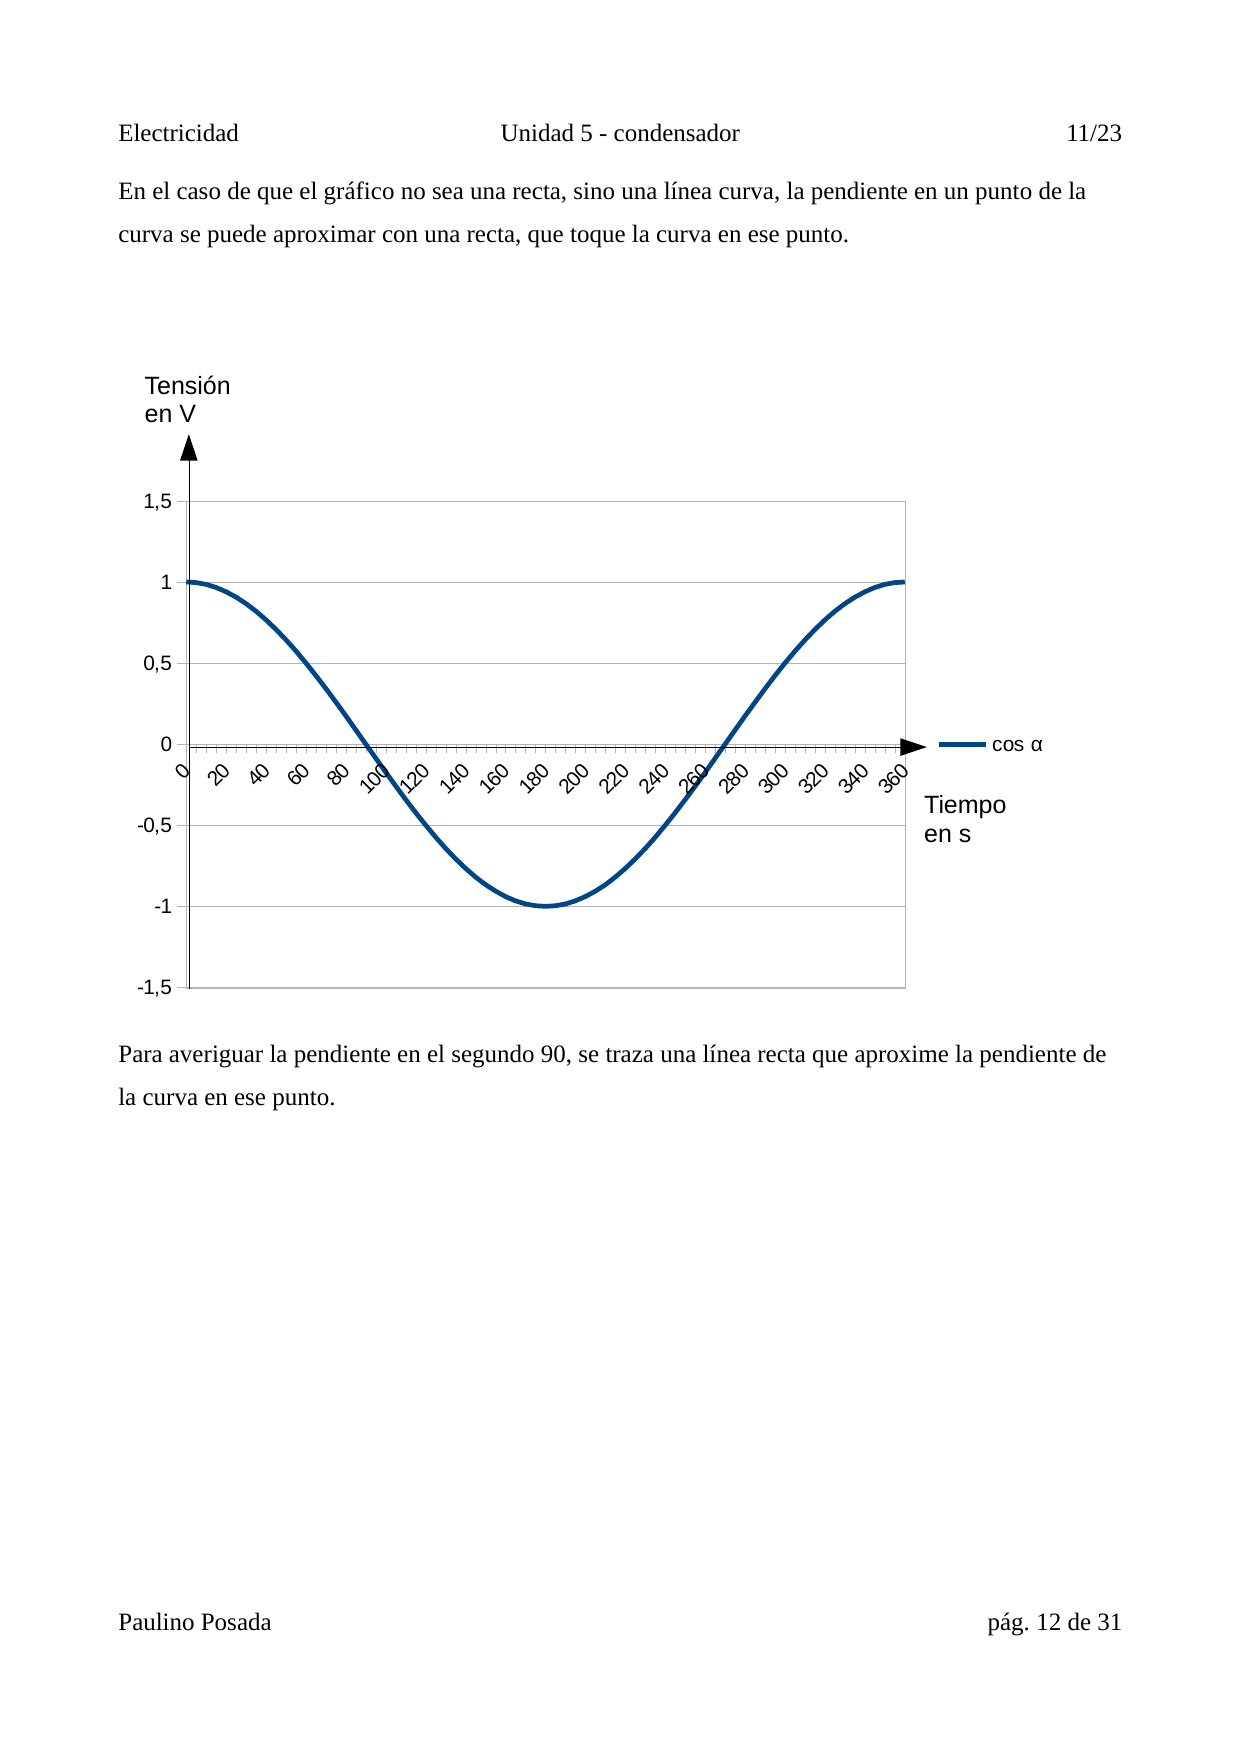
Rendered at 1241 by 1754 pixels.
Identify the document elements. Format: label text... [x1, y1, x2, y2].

text En el caso de que el gráfico no sea una recta, sino una línea curva, la pendiente en un punto de la curva se puede aproximar con una recta, que toque la curva en ese punto. [118, 176, 1122, 248]
text Para averiguar la pendiente en el segundo 90, se traza una línea recta que aproxime la pendiente de la curva en ese punto. [118, 1039, 1122, 1111]
